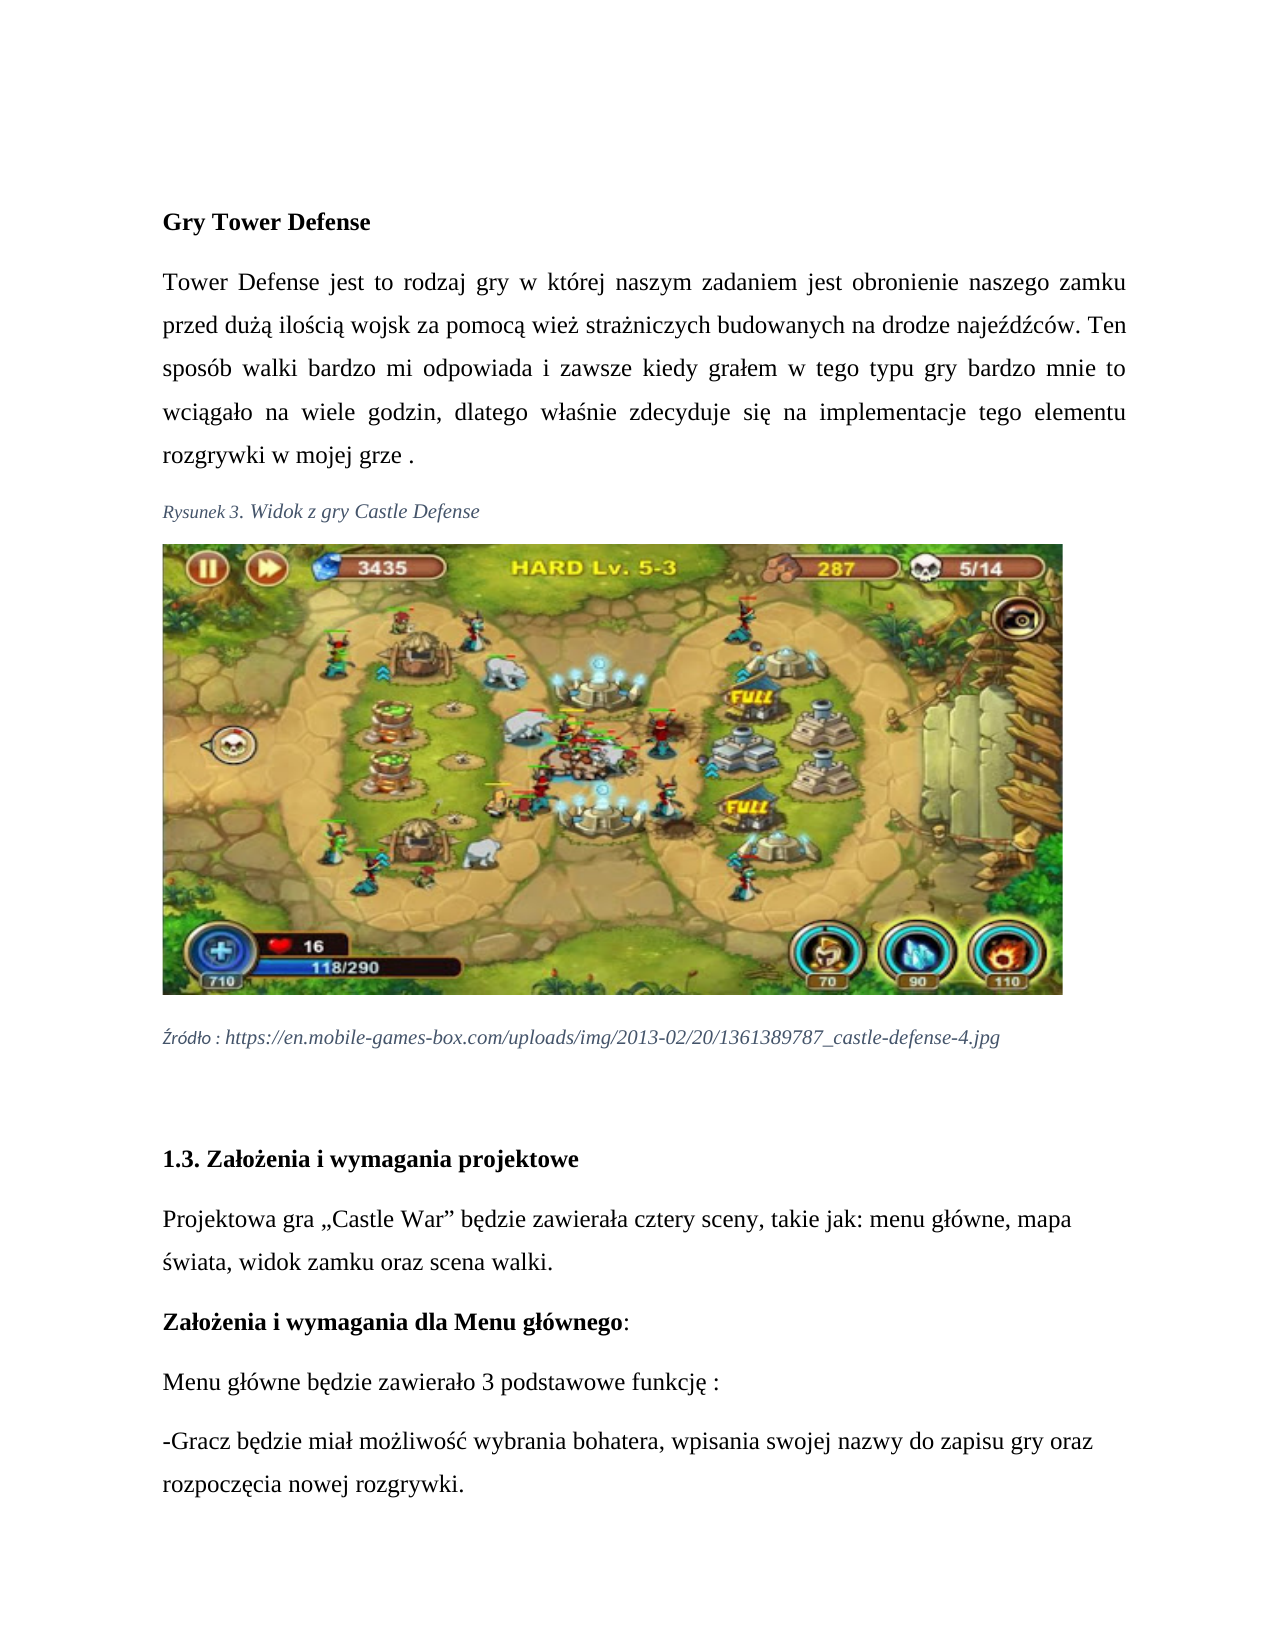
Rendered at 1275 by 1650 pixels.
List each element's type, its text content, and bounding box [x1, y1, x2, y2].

text 1.3. Założenia i wymagania projektowe [162, 1144, 1127, 1173]
text -Gracz będzie miał możliwość wybrania bohatera, wpisania swojej nazwy do zapisu gry oraz rozpoczęcia nowej rozgrywki. [162, 1426, 1127, 1498]
text Projektowa gra „Castle War” będzie zawierała cztery sceny, takie jak: menu główne, mapa świata, widok zamku oraz scena walki. [162, 1204, 1127, 1276]
text Rysunek 3. Widok z gry Castle Defense [162, 499, 1127, 523]
text Menu główne będzie zawierało 3 podstawowe funkcję : [162, 1367, 1127, 1395]
text Założenia i wymagania dla Menu głównego: [162, 1307, 1127, 1336]
text Gry Tower Defense [162, 207, 1127, 236]
text Źródło : https://en.mobile-games-box.com/uploads/img/2013-02/20/1361389787_castle-defense-4.jpg [162, 1025, 1127, 1049]
text Tower Defense jest to rodzaj gry w której naszym zadaniem jest obronienie naszego zamku przed dużą ilością wojsk za pomocą wież strażniczych budowanych na drodze najeźdźców. Ten sposób walki bardzo mi odpowiada i zawsze kiedy grałem w tego typu gry bardzo mnie to wciągało na wiele godzin, dlatego właśnie zdecyduje się na implementacje tego elementu rozgrywki w mojej grze . [162, 267, 1127, 468]
